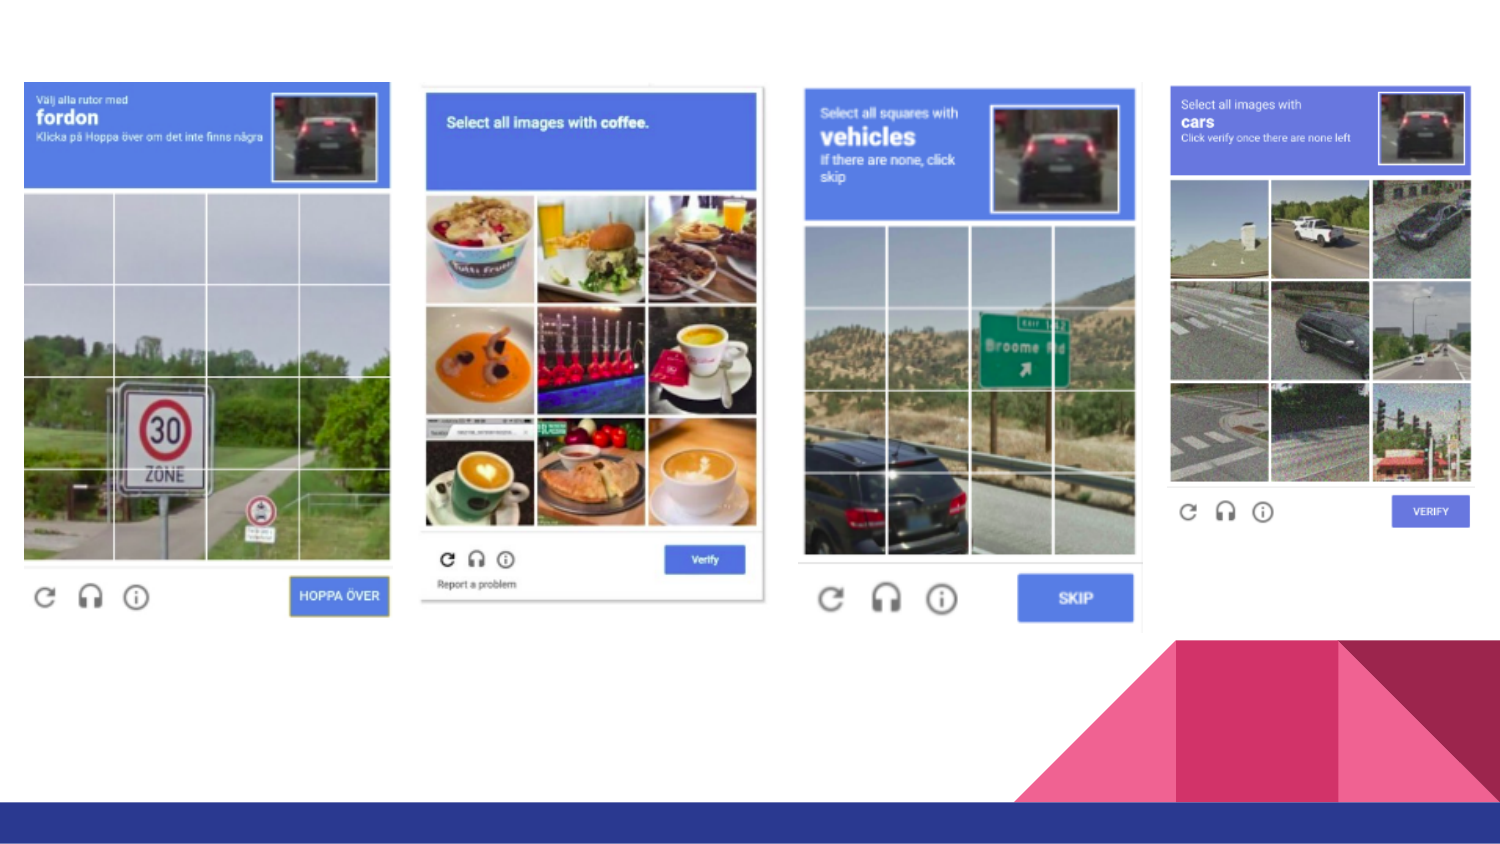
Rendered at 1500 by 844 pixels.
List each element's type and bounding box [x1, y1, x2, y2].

picture [24, 82, 393, 621]
picture [798, 82, 1143, 633]
picture [1167, 82, 1475, 534]
picture [417, 82, 774, 611]
